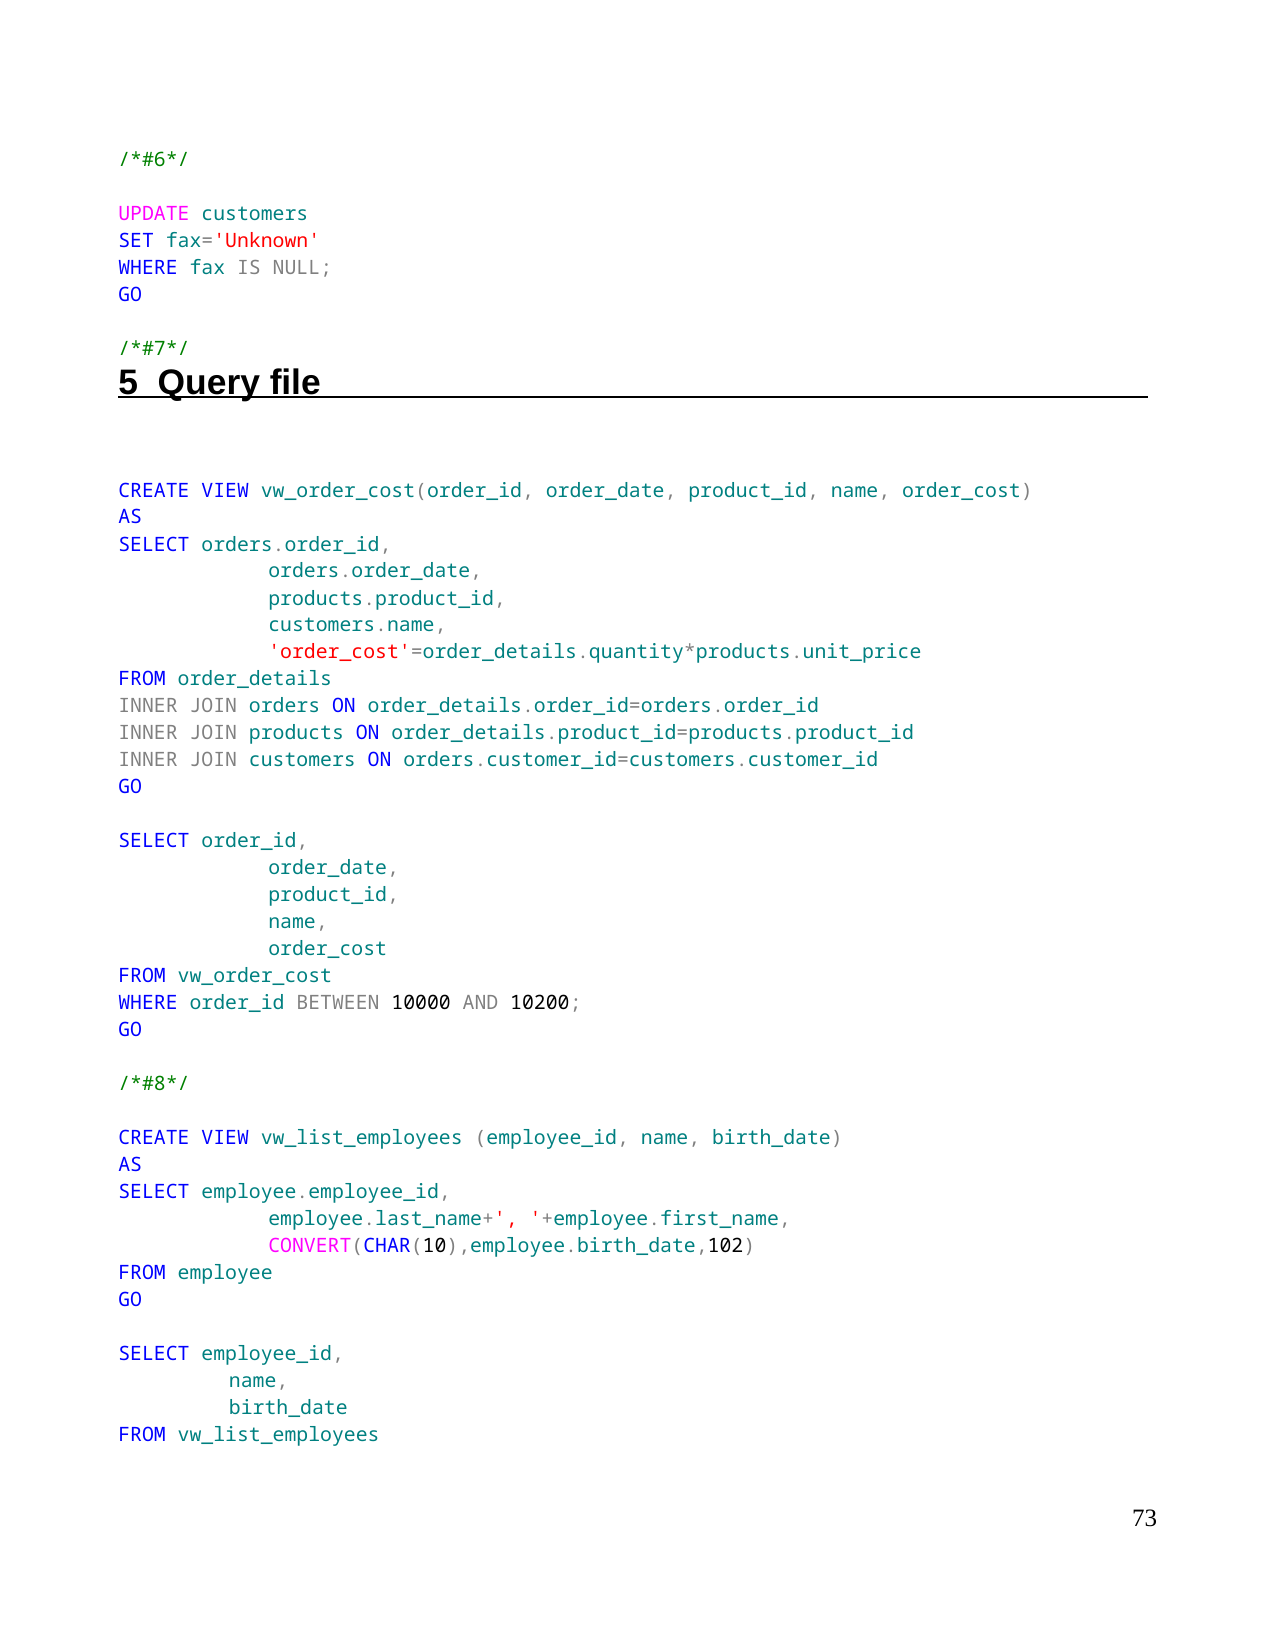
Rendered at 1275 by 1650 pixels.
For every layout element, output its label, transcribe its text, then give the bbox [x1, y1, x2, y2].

text CREATE VIEW vw_order_cost(order_id, order_date, product_id, name, order_cost) [118, 476, 1157, 503]
text AS [118, 1150, 1157, 1177]
text FROM vw_list_employees [118, 1420, 1157, 1447]
text birth_date [118, 1393, 1157, 1420]
text FROM order_details [118, 665, 1157, 692]
text SELECT employee_id, [118, 1339, 1157, 1366]
text /*#8*/ [118, 1069, 1157, 1096]
text name, [118, 907, 1157, 934]
text FROM employee [118, 1258, 1157, 1285]
text AS [118, 503, 1157, 530]
text customers.name, [118, 611, 1157, 638]
text /*#6*/ [118, 145, 1157, 172]
text INNER JOIN products ON order_details.product_id=products.product_id [118, 719, 1157, 746]
text orders.order_date, [118, 557, 1157, 584]
text INNER JOIN customers ON orders.customer_id=customers.customer_id [118, 746, 1157, 773]
text /*#7*/ [118, 334, 1157, 361]
text name, [118, 1366, 1157, 1393]
text CONVERT(CHAR(10),employee.birth_date,102) [118, 1231, 1157, 1258]
text SELECT orders.order_id, [118, 530, 1157, 557]
text 'order_cost'=order_details.quantity*products.unit_price [118, 638, 1157, 665]
text GO [118, 280, 1157, 307]
text WHERE fax IS NULL; [118, 253, 1157, 280]
text UPDATE customers [118, 199, 1157, 226]
text employee.last_name+', '+employee.first_name, [118, 1204, 1157, 1231]
text GO [118, 1015, 1157, 1042]
text FROM vw_order_cost [118, 961, 1157, 988]
text GO [118, 1285, 1157, 1312]
text 5 Query file [118, 361, 1157, 402]
text CREATE VIEW vw_list_employees (employee_id, name, birth_date) [118, 1123, 1157, 1150]
text SELECT order_id, [118, 827, 1157, 853]
text products.product_id, [118, 584, 1157, 611]
text product_id, [118, 881, 1157, 907]
text GO [118, 773, 1157, 799]
text SELECT employee.employee_id, [118, 1177, 1157, 1204]
text SET fax='Unknown' [118, 226, 1157, 253]
text INNER JOIN orders ON order_details.order_id=orders.order_id [118, 692, 1157, 719]
text order_cost [118, 934, 1157, 961]
text WHERE order_id BETWEEN 10000 AND 10200; [118, 988, 1157, 1015]
text order_date, [118, 853, 1157, 881]
